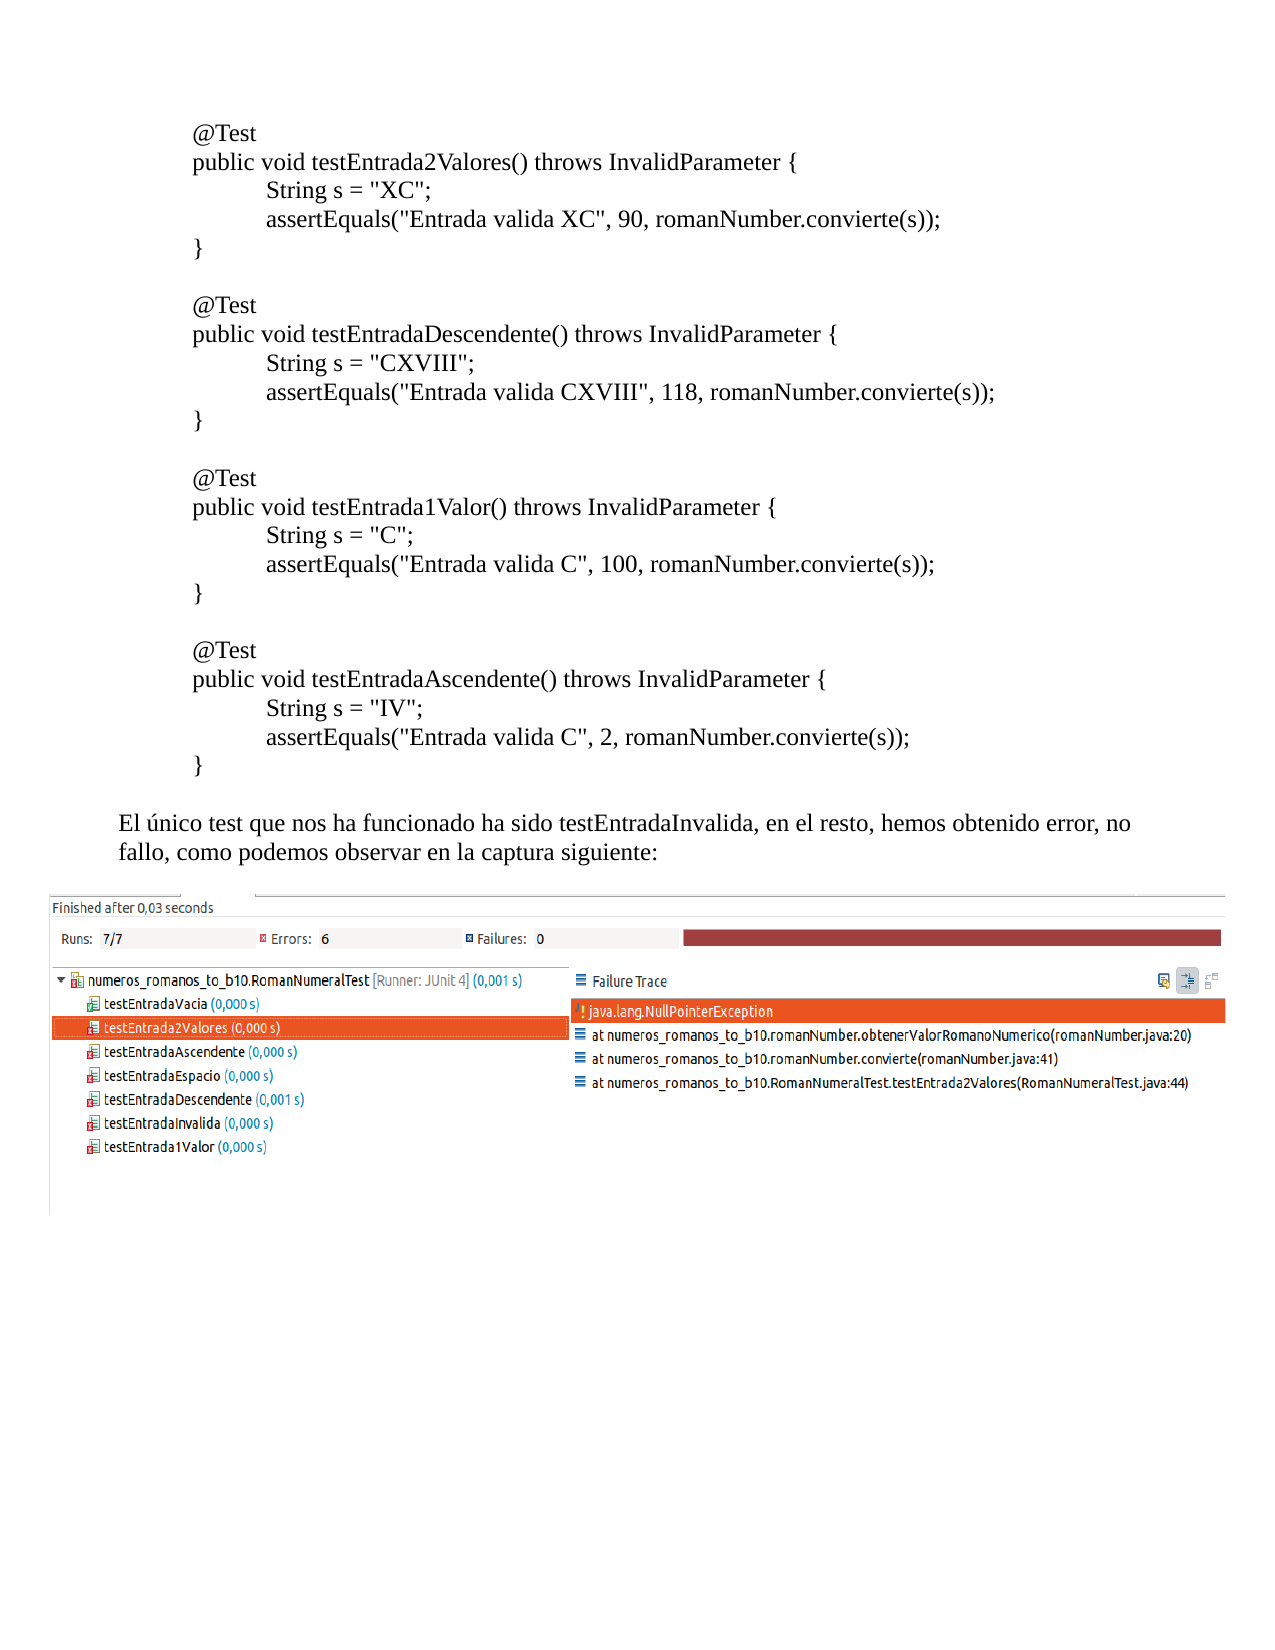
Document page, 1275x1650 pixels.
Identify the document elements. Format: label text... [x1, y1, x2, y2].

picture [49, 894, 1226, 1215]
text public void testEntrada1Valor() throws InvalidParameter { [118, 492, 1157, 521]
text @Test [118, 118, 1157, 147]
text public void testEntradaAscendente() throws InvalidParameter { [118, 664, 1157, 693]
text public void testEntrada2Valores() throws InvalidParameter { [118, 147, 1157, 176]
text String s = "XC"; [118, 176, 1157, 204]
text assertEquals("Entrada valida C", 2, romanNumber.convierte(s)); [118, 722, 1157, 751]
text String s = "IV"; [118, 693, 1157, 722]
text @Test [118, 291, 1157, 319]
text } [118, 233, 1157, 262]
text public void testEntradaDescendente() throws InvalidParameter { [118, 319, 1157, 348]
text } [118, 406, 1157, 434]
text String s = "C"; [118, 521, 1157, 549]
text assertEquals("Entrada valida C", 100, romanNumber.convierte(s)); [118, 549, 1157, 578]
text } [118, 751, 1157, 779]
text @Test [118, 463, 1157, 492]
text @Test [118, 636, 1157, 664]
text assertEquals("Entrada valida CXVIII", 118, romanNumber.convierte(s)); [118, 377, 1157, 406]
text String s = "CXVIII"; [118, 348, 1157, 377]
text El único test que nos ha funcionado ha sido testEntradaInvalida, en el resto, hemos obtenido error, no fallo, como podemos observar en la captura siguiente: [118, 808, 1157, 866]
text assertEquals("Entrada valida XC", 90, romanNumber.convierte(s)); [118, 204, 1157, 233]
text } [118, 578, 1157, 607]
